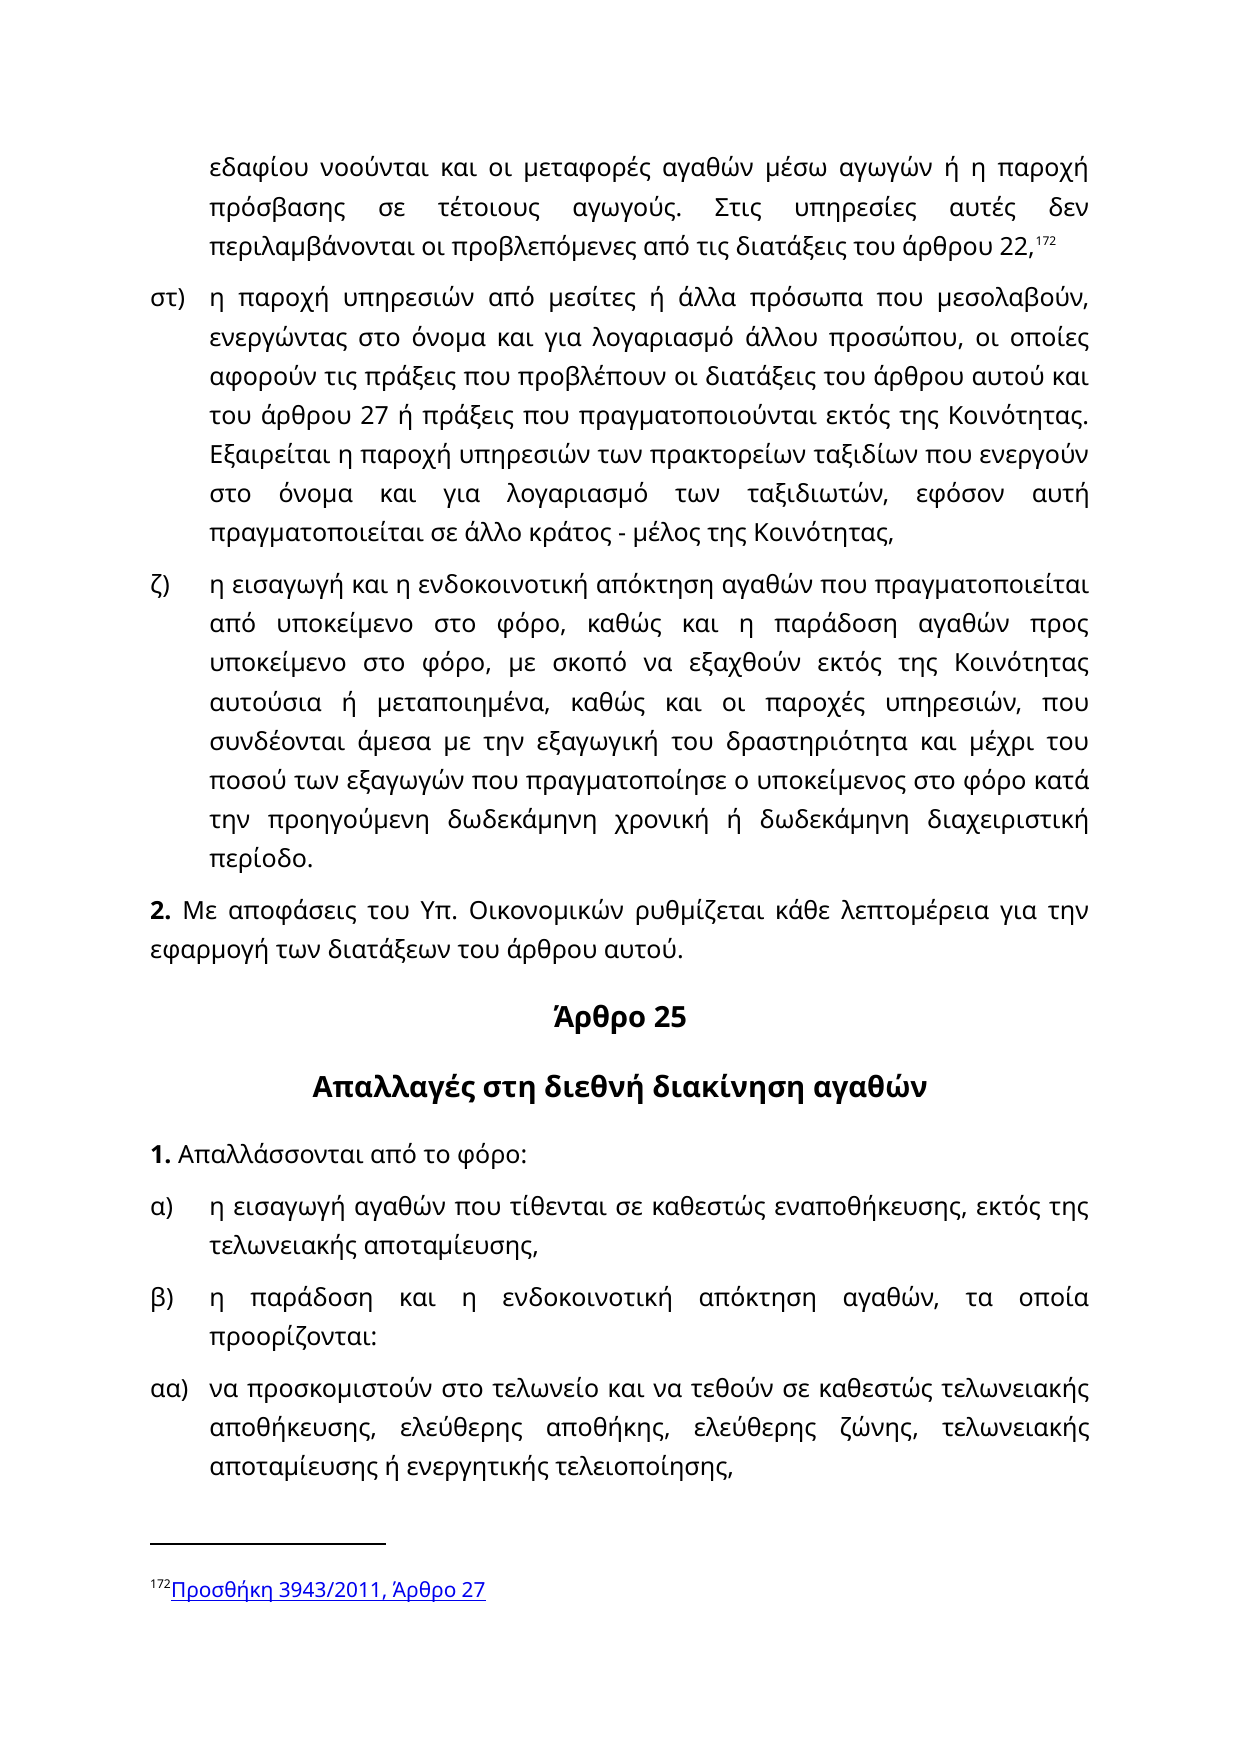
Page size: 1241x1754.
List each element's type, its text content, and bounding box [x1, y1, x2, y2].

list β) η παράδοση και η ενδοκοινοτική απόκτηση αγαθών, τα οποία προορίζονται: [150, 1279, 1090, 1353]
text 2. Με αποφάσεις του Υπ. Οικονομικών ρυθμίζεται κάθε λεπτομέρεια για την εφαρμογή των διατάξεων του άρθρου αυτού. [150, 892, 1090, 966]
list εδαφίου νοούνται και οι μεταφορές αγαθών μέσω αγωγών ή η παροχή πρόσβασης σε τέτοιους αγωγούς. Στις υπηρεσίες αυτές δεν περιλαμβάνονται οι προβλεπόμενες από τις διατάξεις του άρθρου 22, [150, 150, 1090, 262]
subtitle Άρθρο 25 [150, 996, 1090, 1036]
text Προσθήκη 3943/2011, Άρθρο 27 [150, 1576, 1090, 1604]
text 1. Απαλλάσσονται από το φόρο: [150, 1137, 1090, 1171]
subtitle Απαλλαγές στη διεθνή διακίνηση αγαθών [150, 1066, 1090, 1106]
list αα) να προσκομιστούν στο τελωνείο και να τεθούν σε καθεστώς τελωνειακής αποθήκευσης, ελεύθερης αποθήκης, ελεύθερης ζώνης, τελωνειακής αποταμίευσης ή ενεργητικής τελειοποίησης, [150, 1370, 1090, 1483]
list α) η εισαγωγή αγαθών που τίθενται σε καθεστώς εναποθήκευσης, εκτός της τελωνειακής αποταμίευσης, [150, 1189, 1090, 1262]
list στ) η παροχή υπηρεσιών από μεσίτες ή άλλα πρόσωπα που μεσολαβούν, ενεργώντας στο όνομα και για λογαριασμό άλλου προσώπου, οι οποίες αφορούν τις πράξεις που προβλέπουν οι διατάξεις του άρθρου αυτού και του άρθρου 27 ή πράξεις που πραγματοποιούνται εκτός της Κοινότητας. Εξαιρείται η παροχή υπηρεσιών των πρακτορείων ταξιδίων που ενεργούν στο όνομα και για λογαριασμό των ταξιδιωτών, εφόσον αυτή πραγματοποιείται σε άλλο κράτος - μέλος της Κοινότητας, [150, 280, 1090, 549]
list ζ) η εισαγωγή και η ενδοκοινοτική απόκτηση αγαθών που πραγματοποιείται από υποκείμενο στο φόρο, καθώς και η παράδοση αγαθών προς υποκείμενο στο φόρο, με σκοπό να εξαχθούν εκτός της Κοινότητας αυτούσια ή μεταποιημένα, καθώς και οι παροχές υπηρεσιών, που συνδέονται άμεσα με την εξαγωγική του δραστηριότητα και μέχρι του ποσού των εξαγωγών που πραγματοποίησε ο υποκείμενος στο φόρο κατά την προηγούμενη δωδεκάμηνη χρονική ή δωδεκάμηνη διαχειριστική περίοδο. [150, 567, 1090, 875]
